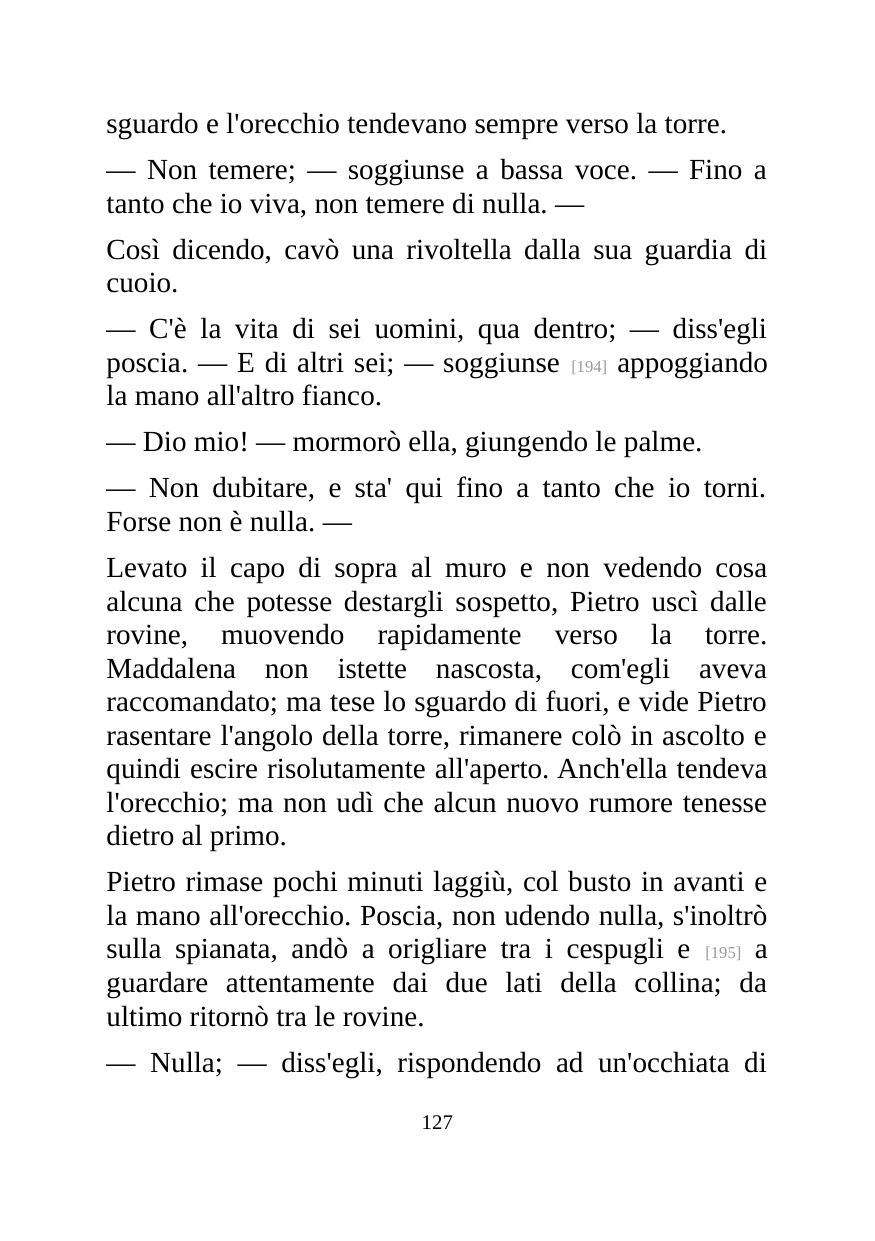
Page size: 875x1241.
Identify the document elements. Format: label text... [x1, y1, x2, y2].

text sguardo e l'orecchio tendevano sempre verso la torre. [106, 106, 768, 140]
text — Non dubitare, e sta' qui fino a tanto che io torni. Forse non è nulla. — [106, 471, 768, 538]
text — Nulla; — diss'egli, rispondendo ad un'occhiata di [106, 1045, 768, 1078]
text — Dio mio! — mormorò ella, giungendo le palme. [106, 424, 768, 458]
text Levato il capo di sopra al muro e non vedendo cosa alcuna che potesse destargli sospetto, Pietro uscì dalle rovine, muovendo rapidamente verso la torre. Maddalena non istette nascosta, com'egli aveva raccomandato; ma tese lo sguardo di fuori, e vide Pietro rasentare l'angolo della torre, rimanere colò in ascolto e quindi escire risolutamente all'aperto. Anch'ella tendeva l'orecchio; ma non udì che alcun nuovo rumore tenesse dietro al primo. [106, 550, 768, 852]
text — Non temere; — soggiunse a bassa voce. — Fino a tanto che io viva, non temere di nulla. — [106, 152, 768, 219]
text — C'è la vita di sei uomini, qua dentro; — diss'egli poscia. — E di altri sei; — soggiunse [194] appoggiando la mano all'altro fianco. [106, 311, 768, 412]
text Pietro rimase pochi minuti laggiù, col busto in avanti e la mano all'orecchio. Poscia, non udendo nulla, s'inoltrò sulla spianata, andò a origliare tra i cespugli e [195] a guardare attentamente dai due lati della collina; da ultimo ritornò tra le rovine. [106, 864, 768, 1032]
text Così dicendo, cavò una rivoltella dalla sua guardia di cuoio. [106, 232, 768, 299]
